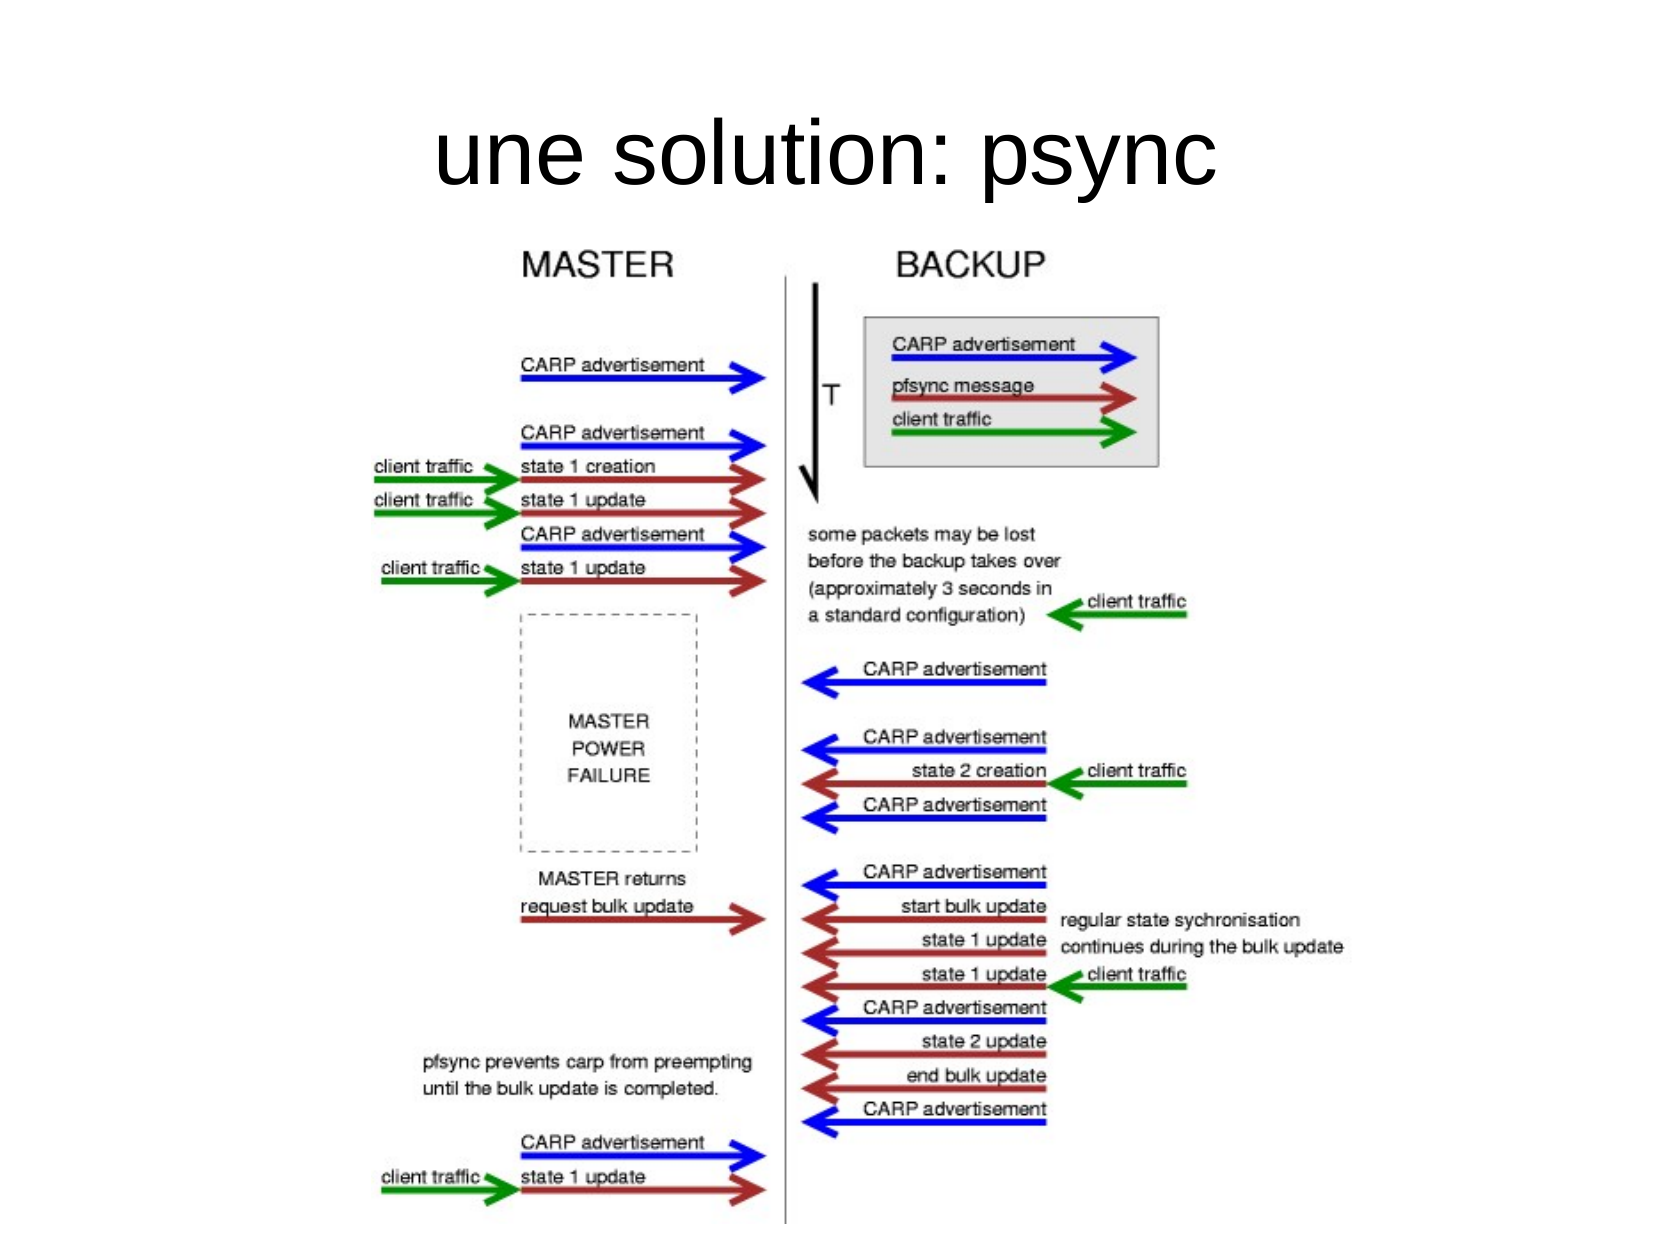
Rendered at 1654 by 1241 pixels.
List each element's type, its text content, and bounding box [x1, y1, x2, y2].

picture [371, 236, 1359, 1224]
title une solution: psync [82, 49, 1571, 257]
